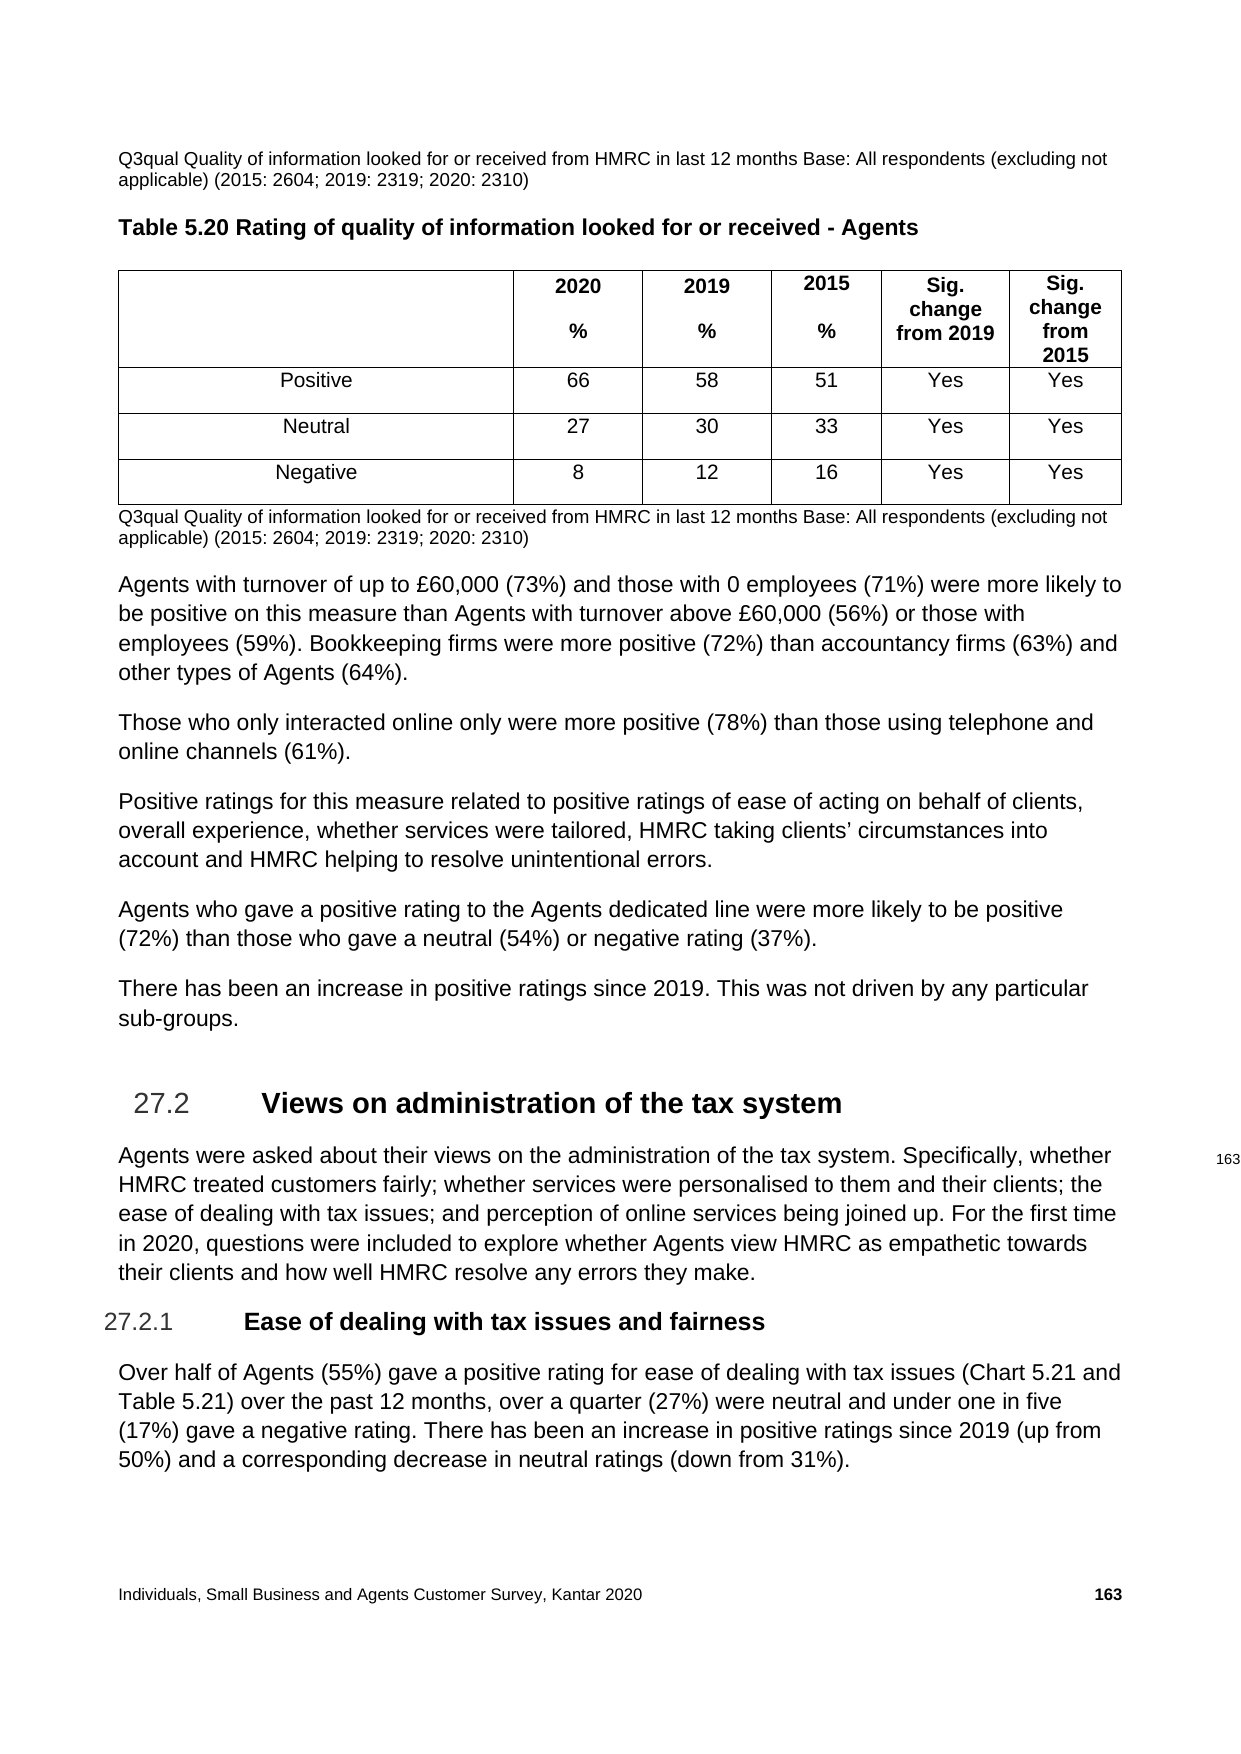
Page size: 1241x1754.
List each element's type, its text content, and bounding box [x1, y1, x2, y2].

table_cell 8 [514, 460, 642, 504]
list Q3qual Quality of information looked for or received from HMRC in last 12 months Base: All respondents (excluding not applicable) (2015: 2604; 2019: 2319; 2020: 2310) [118, 505, 1122, 548]
list Agents with turnover of up to £60,000 (73%) and those with 0 employees (71%) were more likely to be positive on this measure than Agents with turnover above £60,000 (56%) or those with employees (59%). Bookkeeping firms were more positive (72%) than accountancy firms (63%) and other types of Agents (64%). [118, 569, 1122, 686]
table_cell 66 [514, 368, 642, 413]
table_cell 12 [643, 460, 771, 504]
table_cell Yes [1010, 460, 1121, 504]
subtitle Ease of dealing with tax issues and fairness [103, 1307, 1122, 1336]
table_cell 58 [643, 368, 771, 413]
text Agents were asked about their views on the administration of the tax system. Specifically, whether HMRC treated customers fairly; whether services were personalised to them and their clients; the ease of dealing with tax issues; and perception of online services being joined up. For the first time in 2020, questions were included to explore whether Agents view HMRC as empathetic towards their clients and how well HMRC resolve any errors they make. [118, 1140, 1122, 1286]
text Table 5.20 Rating of quality of information looked for or received - Agents [118, 212, 1122, 241]
table_cell 51 [772, 368, 881, 413]
table_cell 27 [514, 414, 642, 458]
list Q3qual Quality of information looked for or received from HMRC in last 12 months Base: All respondents (excluding not applicable) (2015: 2604; 2019: 2319; 2020: 2310) [118, 148, 1122, 191]
table_cell Yes [882, 368, 1009, 413]
list There has been an increase in positive ratings since 2019. This was not driven by any particular sub-groups. [118, 973, 1122, 1032]
subtitle Views on administration of the tax system [133, 1090, 1122, 1119]
table_cell 30 [643, 414, 771, 458]
table_header Sig. change from 2019 [882, 271, 1009, 367]
table_cell Yes [882, 460, 1009, 504]
list Positive ratings for this measure related to positive ratings of ease of acting on behalf of clients, overall experience, whether services were tailored, HMRC taking clients’ circumstances into account and HMRC helping to resolve unintentional errors. [118, 786, 1122, 873]
table_header [119, 271, 513, 367]
table_cell 33 [772, 414, 881, 458]
table_cell Neutral [119, 414, 513, 458]
table_header 2020 % [514, 271, 642, 367]
table_cell Negative [119, 460, 513, 504]
table_cell Yes [882, 414, 1009, 458]
table_cell Yes [1010, 414, 1121, 458]
list Those who only interacted online only were more positive (78%) than those using telephone and online channels (61%). [118, 707, 1122, 765]
table_cell 16 [772, 460, 881, 504]
text Over half of Agents (55%) gave a positive rating for ease of dealing with tax issues (Chart 5.21 and Table 5.21) over the past 12 months, over a quarter (27%) were neutral and under one in five (17%) gave a negative rating. There has been an increase in positive ratings since 2019 (up from 50%) and a corresponding decrease in neutral ratings (down from 31%). [118, 1357, 1122, 1473]
table_header Sig. change from 2015 [1010, 271, 1121, 367]
table_header 2019 % [643, 271, 771, 367]
table_header 2015 % [772, 271, 881, 367]
table_cell Yes [1010, 368, 1121, 413]
list Agents who gave a positive rating to the Agents dedicated line were more likely to be positive (72%) than those who gave a neutral (54%) or negative rating (37%). [118, 894, 1122, 953]
table_cell Positive [119, 368, 513, 413]
